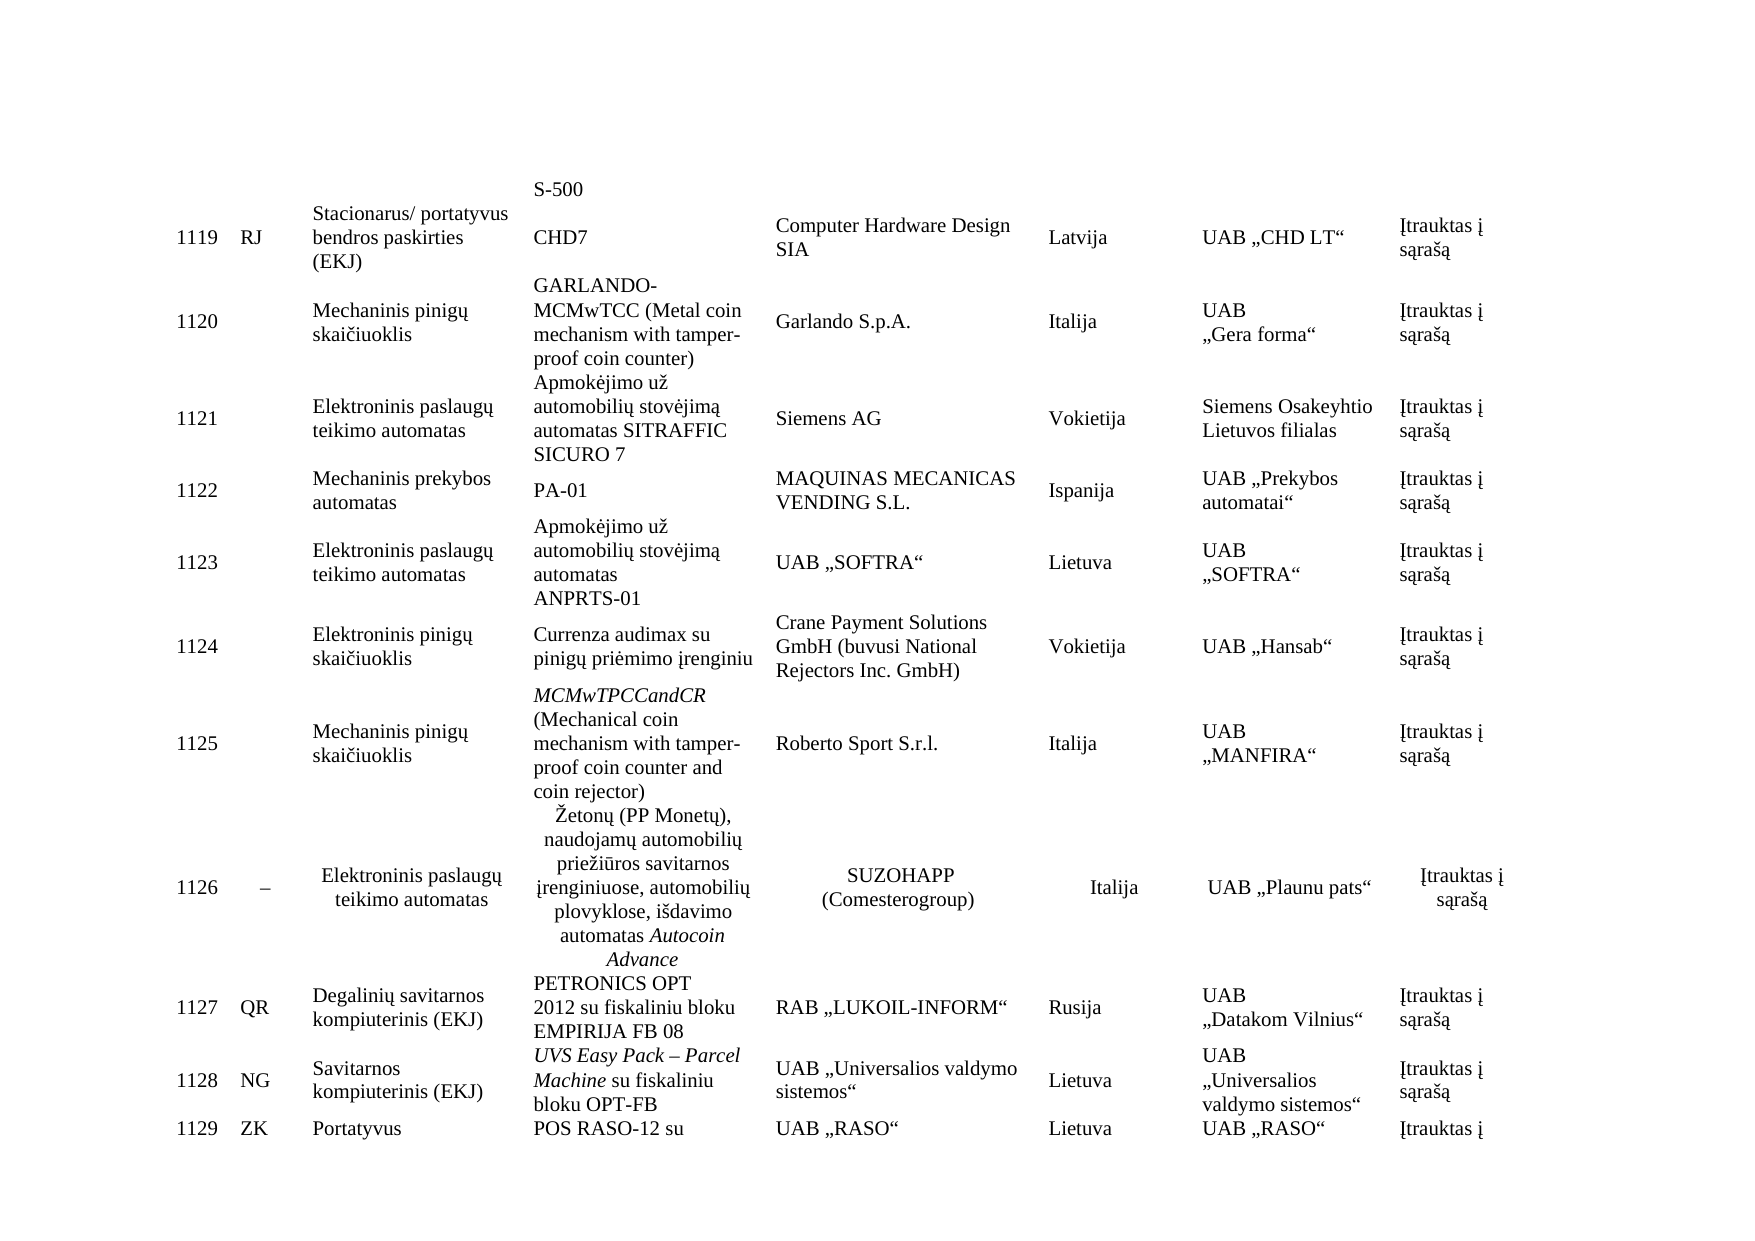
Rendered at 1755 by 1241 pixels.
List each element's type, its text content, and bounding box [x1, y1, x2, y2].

table_cell [229, 610, 301, 682]
table_cell UAB „Plaunu pats“ [1191, 803, 1388, 971]
table_cell UAB „SOFTRA“ [1191, 514, 1388, 610]
table_cell S-500 [522, 177, 764, 201]
table_cell Elektroninis pinigų skaičiuoklis [301, 610, 522, 682]
table_cell 1128 [100, 1044, 229, 1116]
table_cell [229, 274, 301, 370]
table_cell Savitarnos kompiuterinis (EKJ) [301, 1044, 522, 1116]
table_cell 1123 [100, 514, 229, 610]
table_cell UAB „Datakom Vilnius“ [1191, 971, 1388, 1043]
table_cell Mechaninis pinigų skaičiuoklis [301, 274, 522, 370]
table_cell Degalinių savitarnos kompiuterinis (EKJ) [301, 971, 522, 1043]
table_cell MAQUINAS MECANICAS VENDING S.L. [764, 466, 1037, 514]
table_cell RAB „LUKOIL-INFORM“ [764, 971, 1037, 1043]
table_cell NG [229, 1044, 301, 1116]
table_cell UAB „Universalios valdymo sistemos“ [764, 1044, 1037, 1116]
table_cell Įtrauktas į [1388, 1116, 1536, 1140]
table_cell [229, 683, 301, 803]
table_cell Portatyvus [301, 1116, 522, 1140]
table_cell Apmokėjimo už automobilių stovėjimą automatas SITRAFFIC SICURO 7 [522, 370, 764, 466]
table_cell Italija [1037, 803, 1191, 971]
table_cell Garlando S.p.A. [764, 274, 1037, 370]
table_cell Įtrauktas į sąrašą [1388, 274, 1536, 370]
table_cell Currenza audimax su pinigų priėmimo įrenginiu [522, 610, 764, 682]
table_cell Įtrauktas į sąrašą [1388, 683, 1536, 803]
table_cell Computer Hardware Design SIA [764, 201, 1037, 273]
table_cell Elektroninis paslaugų teikimo automatas [301, 370, 522, 466]
table_cell UAB „Universalios valdymo sistemos“ [1191, 1044, 1388, 1116]
table_cell [229, 466, 301, 514]
table_cell Įtrauktas į sąrašą [1388, 466, 1536, 514]
table_cell UAB „CHD LT“ [1191, 201, 1388, 273]
table_cell Įtrauktas į sąrašą [1388, 971, 1536, 1043]
table_cell – [229, 803, 301, 971]
table_cell 1120 [100, 274, 229, 370]
table_cell Įtrauktas į sąrašą [1388, 1044, 1536, 1116]
table_cell Lietuva [1037, 1044, 1191, 1116]
table_cell Siemens AG [764, 370, 1037, 466]
table_cell PA-01 [522, 466, 764, 514]
table_cell SUZOHAPP (Comesterogroup) [764, 803, 1037, 971]
table_cell [229, 370, 301, 466]
table_cell 1119 [100, 201, 229, 273]
table_cell UAB „Gera forma“ [1191, 274, 1388, 370]
table_cell [229, 514, 301, 610]
table_cell [229, 177, 301, 201]
table_cell [1191, 177, 1388, 201]
table_cell Siemens Osakeyhtio Lietuvos filialas [1191, 370, 1388, 466]
table_cell UAB „Hansab“ [1191, 610, 1388, 682]
table_cell 1121 [100, 370, 229, 466]
table_cell Lietuva [1037, 1116, 1191, 1140]
table_cell Latvija [1037, 201, 1191, 273]
table_cell UAB „Prekybos automatai“ [1191, 466, 1388, 514]
table_cell PETRONICS OPT 2012 su fiskaliniu bloku EMPIRIJA FB 08 [522, 971, 764, 1043]
table_cell Ispanija [1037, 466, 1191, 514]
table_cell Vokietija [1037, 610, 1191, 682]
table_cell Vokietija [1037, 370, 1191, 466]
table_cell GARLANDO-MCMwTCC (Metal coin mechanism with tamper-proof coin counter) [522, 274, 764, 370]
table_cell POS RASO-12 su [522, 1116, 764, 1140]
table_cell [1388, 177, 1536, 201]
table_cell Lietuva [1037, 514, 1191, 610]
table_cell Elektroninis paslaugų teikimo automatas [301, 514, 522, 610]
table_cell 1126 [100, 803, 229, 971]
table_cell Apmokėjimo už automobilių stovėjimą automatas ANPRTS-01 [522, 514, 764, 610]
table_cell Įtrauktas į sąrašą [1388, 201, 1536, 273]
table_cell 1124 [100, 610, 229, 682]
table_cell ZK [229, 1116, 301, 1140]
table_cell Įtrauktas į sąrašą [1388, 514, 1536, 610]
table_cell Stacionarus/ portatyvus bendros paskirties (EKJ) [301, 201, 522, 273]
table_cell UAB „RASO“ [1191, 1116, 1388, 1140]
table_cell Žetonų (PP Monetų), naudojamų automobilių priežiūros savitarnos įrenginiuose, automobilių plovyklose, išdavimo automatas Autocoin Advance [522, 803, 764, 971]
table_cell Crane Payment Solutions GmbH (buvusi National Rejectors Inc. GmbH) [764, 610, 1037, 682]
table_cell MCMwTPCCandCR (Mechanical coin mechanism with tamper-proof coin counter and coin rejector) [522, 683, 764, 803]
table_cell 1129 [100, 1116, 229, 1140]
table_cell UAB „SOFTRA“ [764, 514, 1037, 610]
table_cell Mechaninis pinigų skaičiuoklis [301, 683, 522, 803]
table_cell UVS Easy Pack – Parcel Machine su fiskaliniu bloku OPT-FB [522, 1044, 764, 1116]
table_cell Italija [1037, 274, 1191, 370]
table_cell Elektroninis paslaugų teikimo automatas [301, 803, 522, 971]
table_cell [100, 177, 229, 201]
table_cell Mechaninis prekybos automatas [301, 466, 522, 514]
table_cell Įtrauktas į sąrašą [1388, 803, 1536, 971]
table_cell UAB „MANFIRA“ [1191, 683, 1388, 803]
table_cell Įtrauktas į sąrašą [1388, 610, 1536, 682]
table_cell QR [229, 971, 301, 1043]
table_cell [1037, 177, 1191, 201]
table_cell RJ [229, 201, 301, 273]
table_cell 1122 [100, 466, 229, 514]
table_cell 1125 [100, 683, 229, 803]
table_cell Roberto Sport S.r.l. [764, 683, 1037, 803]
table_cell CHD7 [522, 201, 764, 273]
table_cell Rusija [1037, 971, 1191, 1043]
table_cell Įtrauktas į sąrašą [1388, 370, 1536, 466]
table_cell Italija [1037, 683, 1191, 803]
table_cell UAB „RASO“ [764, 1116, 1037, 1140]
table_cell [301, 177, 522, 201]
table_cell 1127 [100, 971, 229, 1043]
table_cell [764, 177, 1037, 201]
